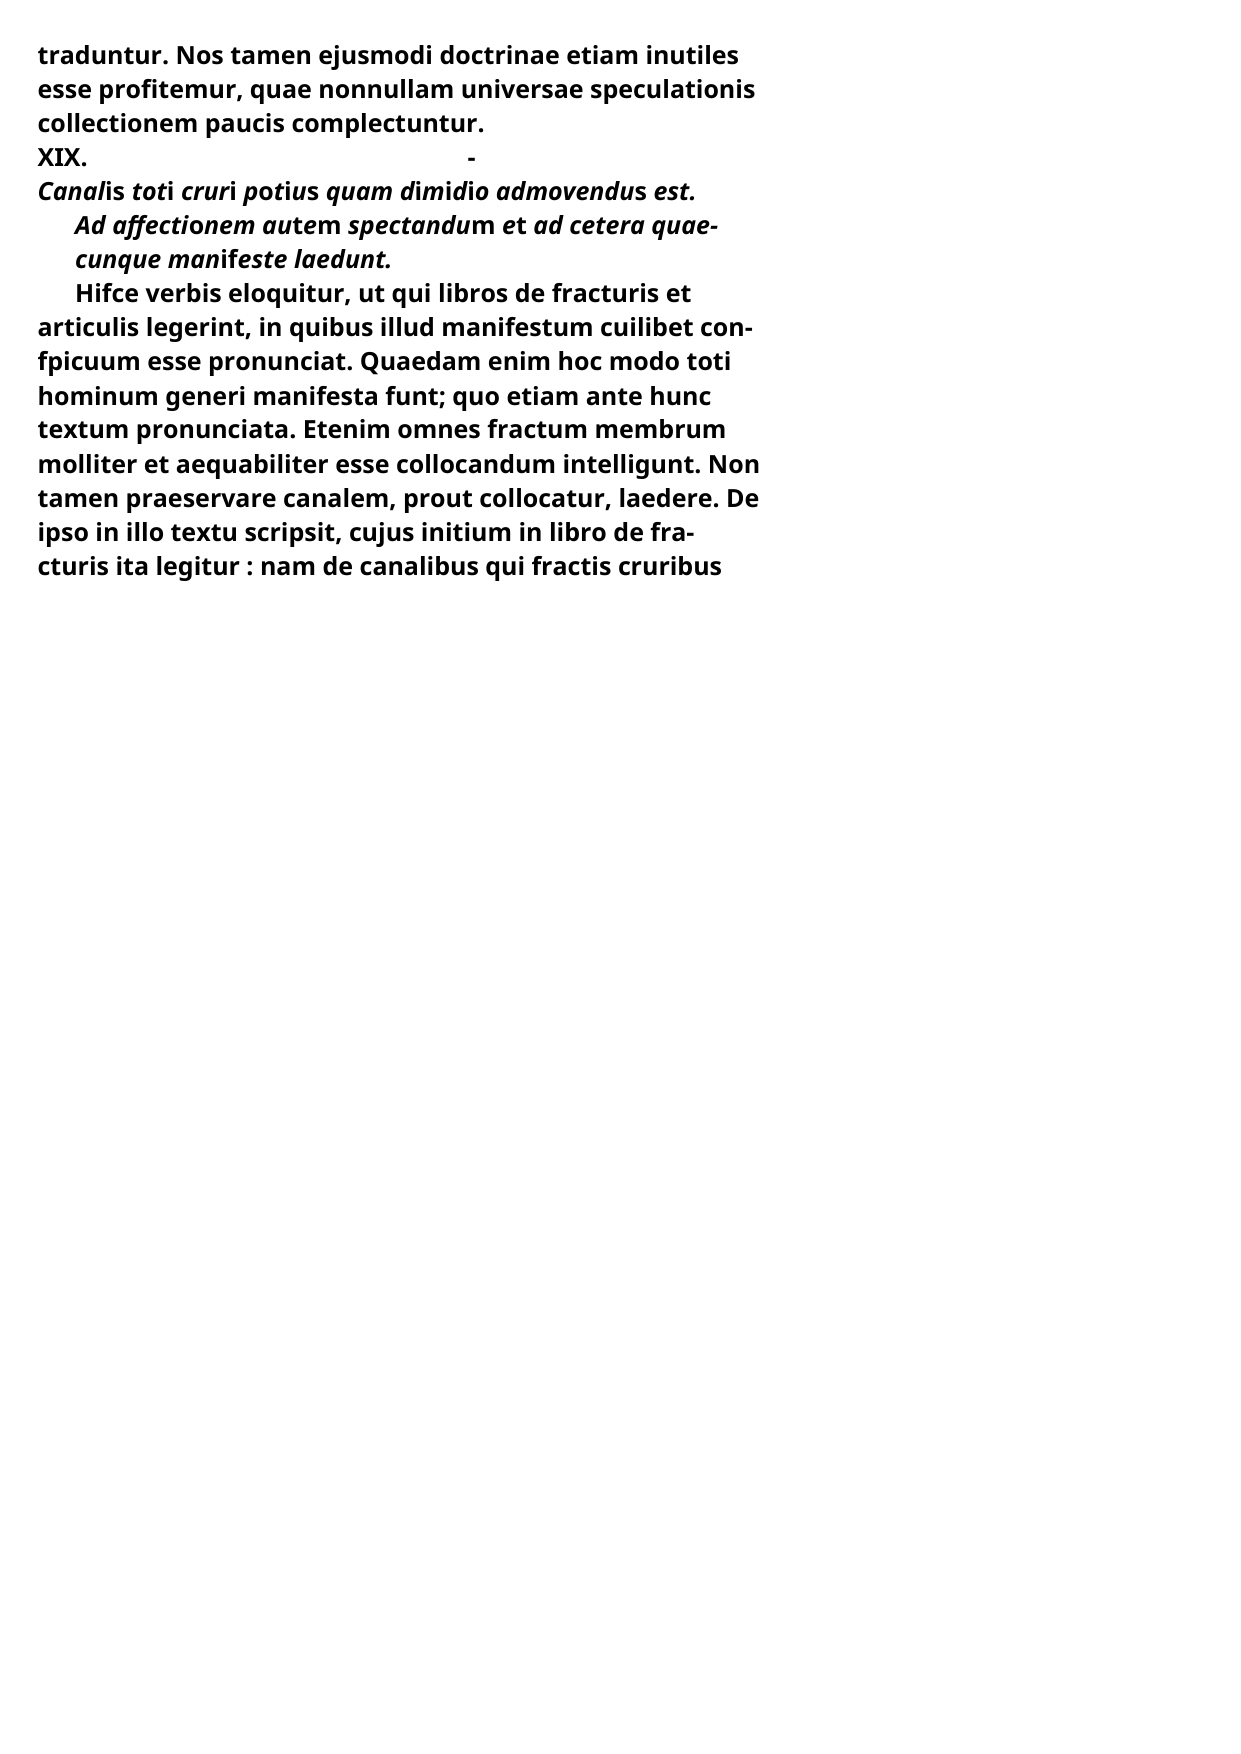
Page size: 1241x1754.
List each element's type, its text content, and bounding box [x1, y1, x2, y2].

text Hifce verbis eloquitur, ut qui libros de fracturis et articulis legerint, in quibus illud manifestum cuilibet con- fpicuum esse pronunciat. Quaedam enim hoc modo toti hominum generi manifesta funt; quo etiam ante hunc textum pronunciata. Etenim omnes fractum membrum molliter et aequabiliter esse collocandum intelligunt. Non tamen praeservare canalem, prout collocatur, laedere. De ipso in illo textu scripsit, cujus initium in libro de fra- cturis ita legitur : nam de canalibus qui fractis cruribus [37, 276, 1203, 582]
text Canalis toti cruri potius quam dimidio admovendus est. Ad affectionem autem spectandum et ad cetera quae- cunque manifeste laedunt. [37, 174, 1203, 276]
text XIX. - [37, 140, 1203, 174]
text traduntur. Nos tamen ejusmodi doctrinae etiam inutiles esse profitemur, quae nonnullam universae speculationis collectionem paucis complectuntur. [37, 37, 1203, 140]
